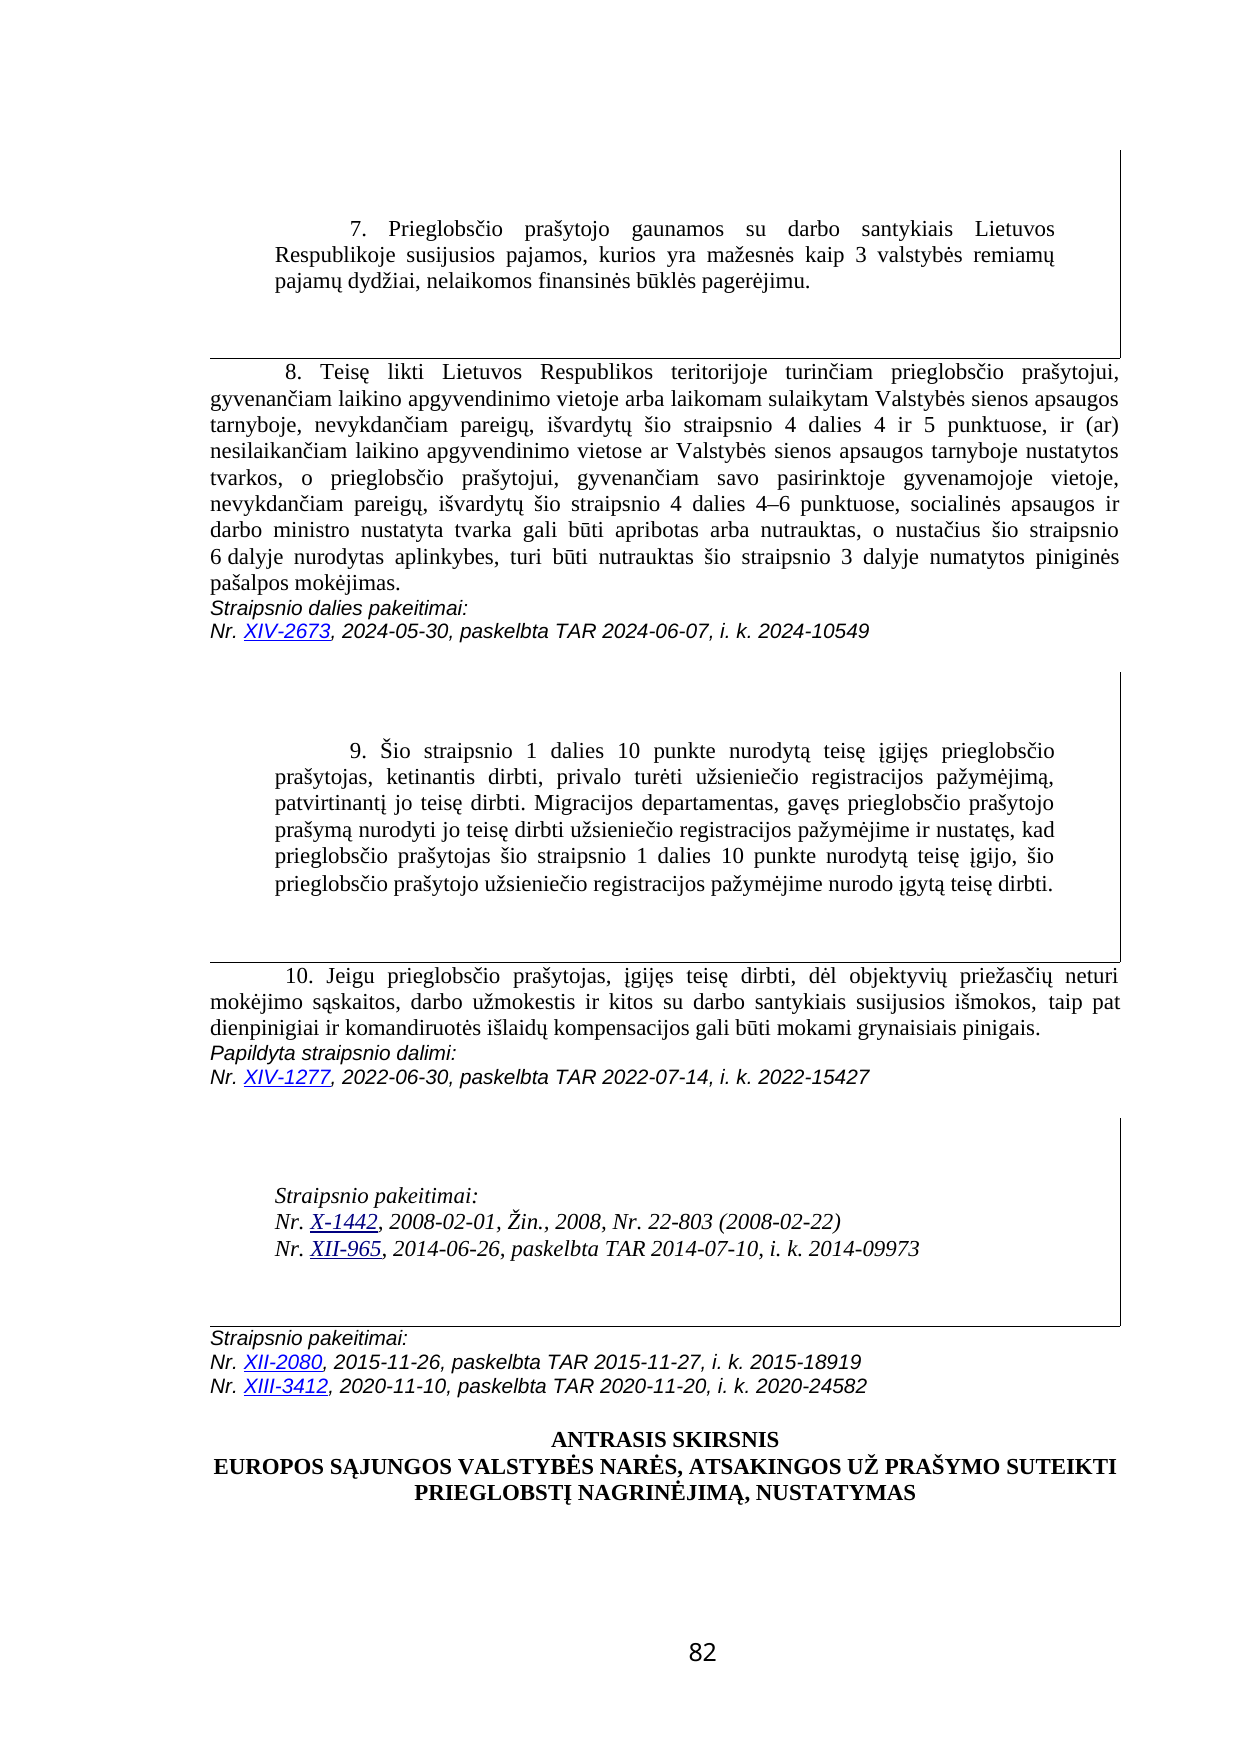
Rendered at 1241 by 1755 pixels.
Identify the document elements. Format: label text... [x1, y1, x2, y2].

text 10. Jeigu prieglobsčio prašytojas, įgijęs teisę dirbti, dėl objektyvių priežasčių neturi mokėjimo sąskaitos, darbo užmokestis ir kitos su darbo santykiais susijusios išmokos, taip pat dienpinigiai ir komandiruotės išlaidų kompensacijos gali būti mokami grynaisiais pinigais. [210, 962, 1120, 1041]
text Nr. XIII-3412, 2020-11-10, paskelbta TAR 2020-11-20, i. k. 2020-24582 [210, 1374, 1120, 1398]
text Nr. XIV-2673, 2024-05-30, paskelbta TAR 2024-06-07, i. k. 2024-10549 [210, 619, 1120, 643]
text Nr. XIV-1277, 2022-06-30, paskelbta TAR 2022-07-14, i. k. 2022-15427 [210, 1065, 1120, 1089]
text Straipsnio pakeitimai: [210, 1117, 1120, 1208]
text 9. Šio straipsnio 1 dalies 10 punkte nurodytą teisę įgijęs prieglobsčio prašytojas, ketinantis dirbti, privalo turėti užsieniečio registracijos pažymėjimą, patvirtinantį jo teisę dirbti. Migracijos departamentas, gavęs prieglobsčio prašytojo prašymą nurodyti jo teisę dirbti užsieniečio registracijos pažymėjime ir nustatęs, kad prieglobsčio prašytojas šio straipsnio 1 dalies 10 punkte nurodytą teisę įgijo, šio prieglobsčio prašytojo užsieniečio registracijos pažymėjime nurodo įgytą teisę dirbti. [210, 672, 1120, 962]
text EUROPOS SĄJUNGOS VALSTYBĖS NARĖS, ATSAKINGOS UŽ PRAŠYMO SUTEIKTI PRIEGLOBSTĮ NAGRINĖJIMĄ, NUSTATYMAS [210, 1453, 1120, 1505]
text ANTRASIS SKIRSNIS [210, 1426, 1120, 1453]
text Papildyta straipsnio dalimi: [210, 1041, 1120, 1065]
text Nr. XII-2080, 2015-11-26, paskelbta TAR 2015-11-27, i. k. 2015-18919 [210, 1350, 1120, 1374]
text 7. Prieglobsčio prašytojo gaunamos su darbo santykiais Lietuvos Respublikoje susijusios pajamos, kurios yra mažesnės kaip 3 valstybės remiamų pajamų dydžiai, nelaikomos finansinės būklės pagerėjimu. [210, 150, 1120, 358]
text Straipsnio pakeitimai: [210, 1326, 1120, 1350]
text 8. Teisę likti Lietuvos Respublikos teritorijoje turinčiam prieglobsčio prašytojui, gyvenančiam laikino apgyvendinimo vietoje arba laikomam sulaikytam Valstybės sienos apsaugos tarnyboje, nevykdančiam pareigų, išvardytų šio straipsnio 4 dalies 4 ir 5 punktuose, ir (ar) nesilaikančiam laikino apgyvendinimo vietose ar Valstybės sienos apsaugos tarnyboje nustatytos tvarkos, o prieglobsčio prašytojui, gyvenančiam savo pasirinktoje gyvenamojoje vietoje, nevykdančiam pareigų, išvardytų šio straipsnio 4 dalies 4–6 punktuose, socialinės apsaugos ir darbo ministro nustatyta tvarka gali būti apribotas arba nutrauktas, o nustačius šio straipsnio 6 dalyje nurodytas aplinkybes, turi būti nutrauktas šio straipsnio 3 dalyje numatytos piniginės pašalpos mokėjimas. [210, 358, 1120, 595]
text Straipsnio dalies pakeitimai: [210, 595, 1120, 619]
text Nr. XII-965, 2014-06-26, paskelbta TAR 2014-07-10, i. k. 2014-09973 [210, 1235, 1120, 1326]
text Nr. X-1442, 2008-02-01, Žin., 2008, Nr. 22-803 (2008-02-22) [210, 1208, 1120, 1235]
